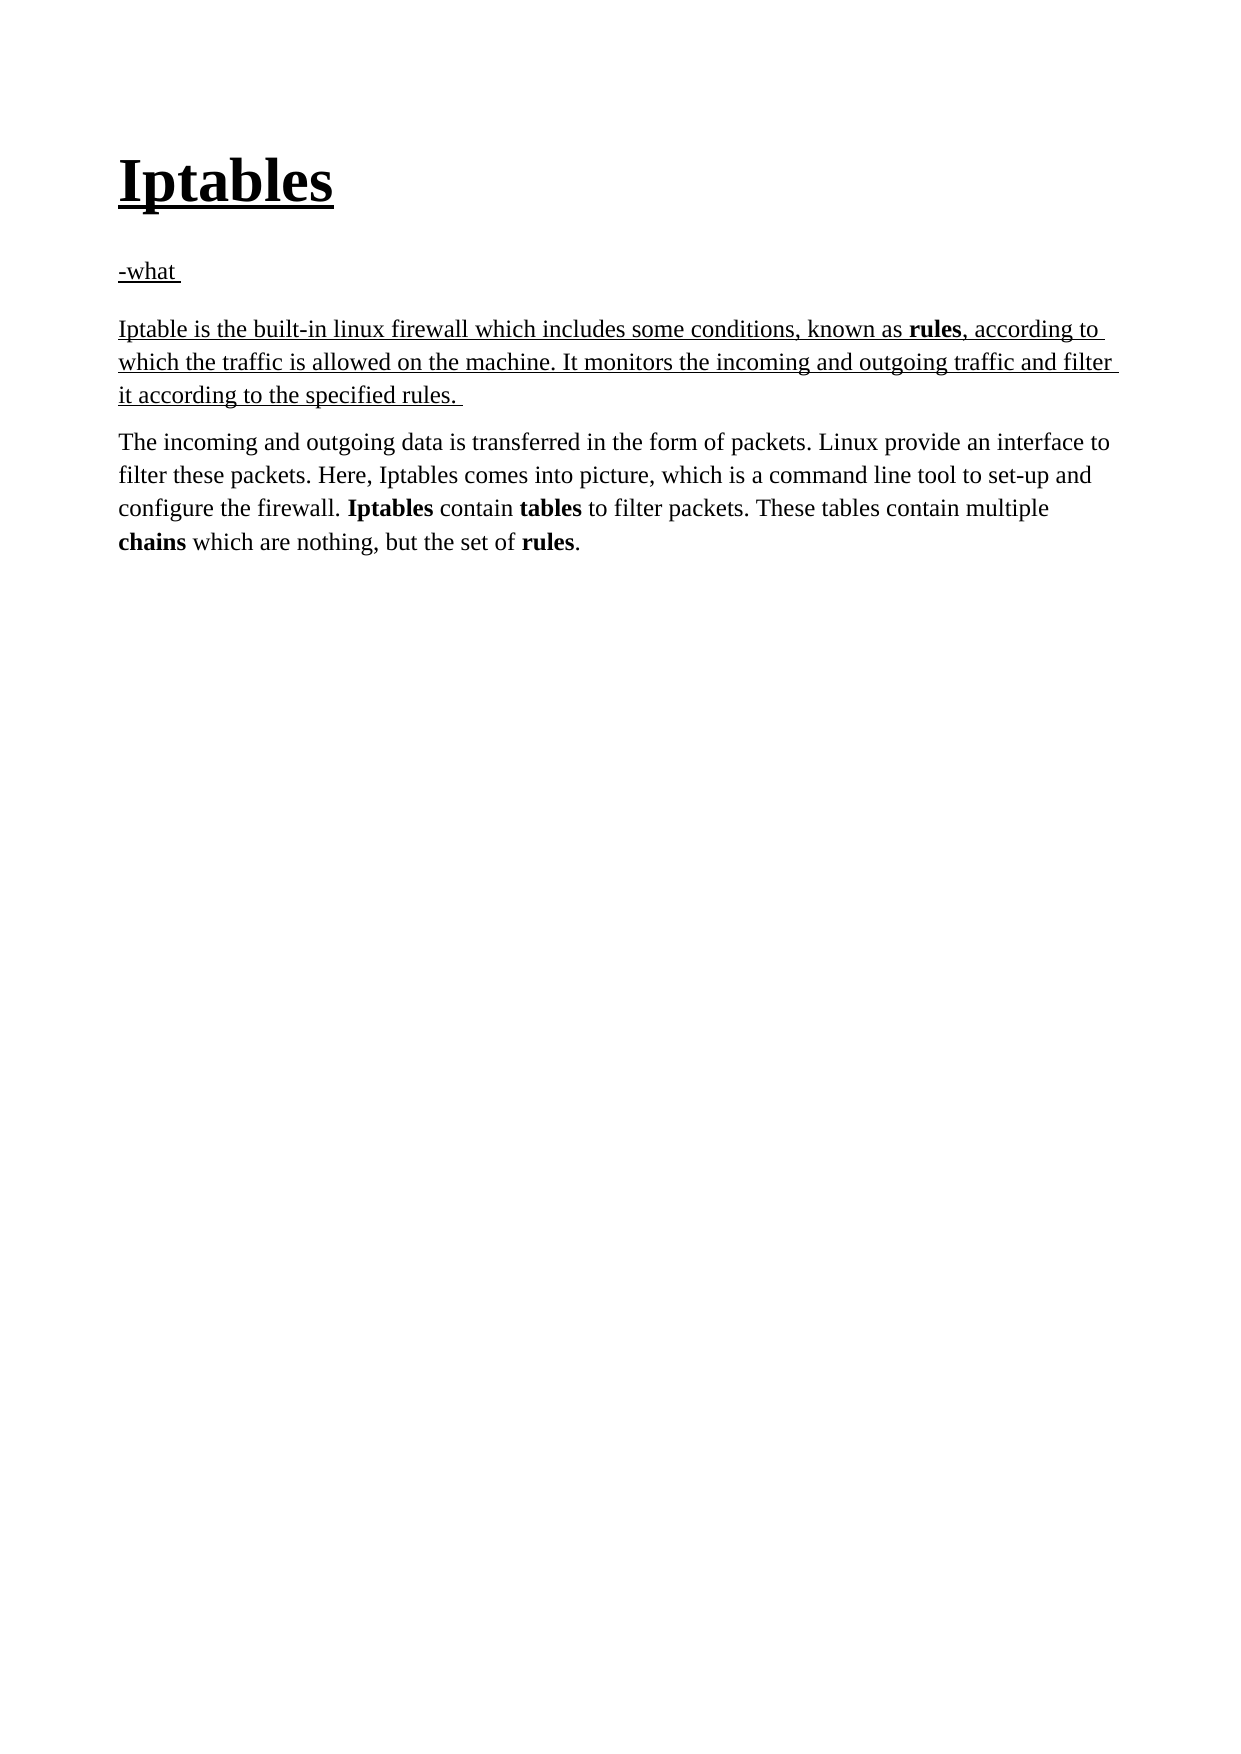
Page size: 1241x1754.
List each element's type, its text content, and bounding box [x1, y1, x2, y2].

text The incoming and outgoing data is transferred in the form of packets. Linux provide an interface to filter these packets. Here, Iptables comes into picture, which is a command line tool to set-up and configure the firewall. Iptables contain tables to filter packets. These tables contain multiple chains which are nothing, but the set of rules. [118, 427, 1122, 555]
text Iptable is the built-in linux firewall which includes some conditions, known as rules, according to which the traffic is allowed on the machine. It monitors the incoming and outgoing traffic and filter it according to the specified rules. [118, 314, 1122, 409]
text -what [118, 256, 1122, 285]
subtitle Iptables [118, 143, 1122, 215]
